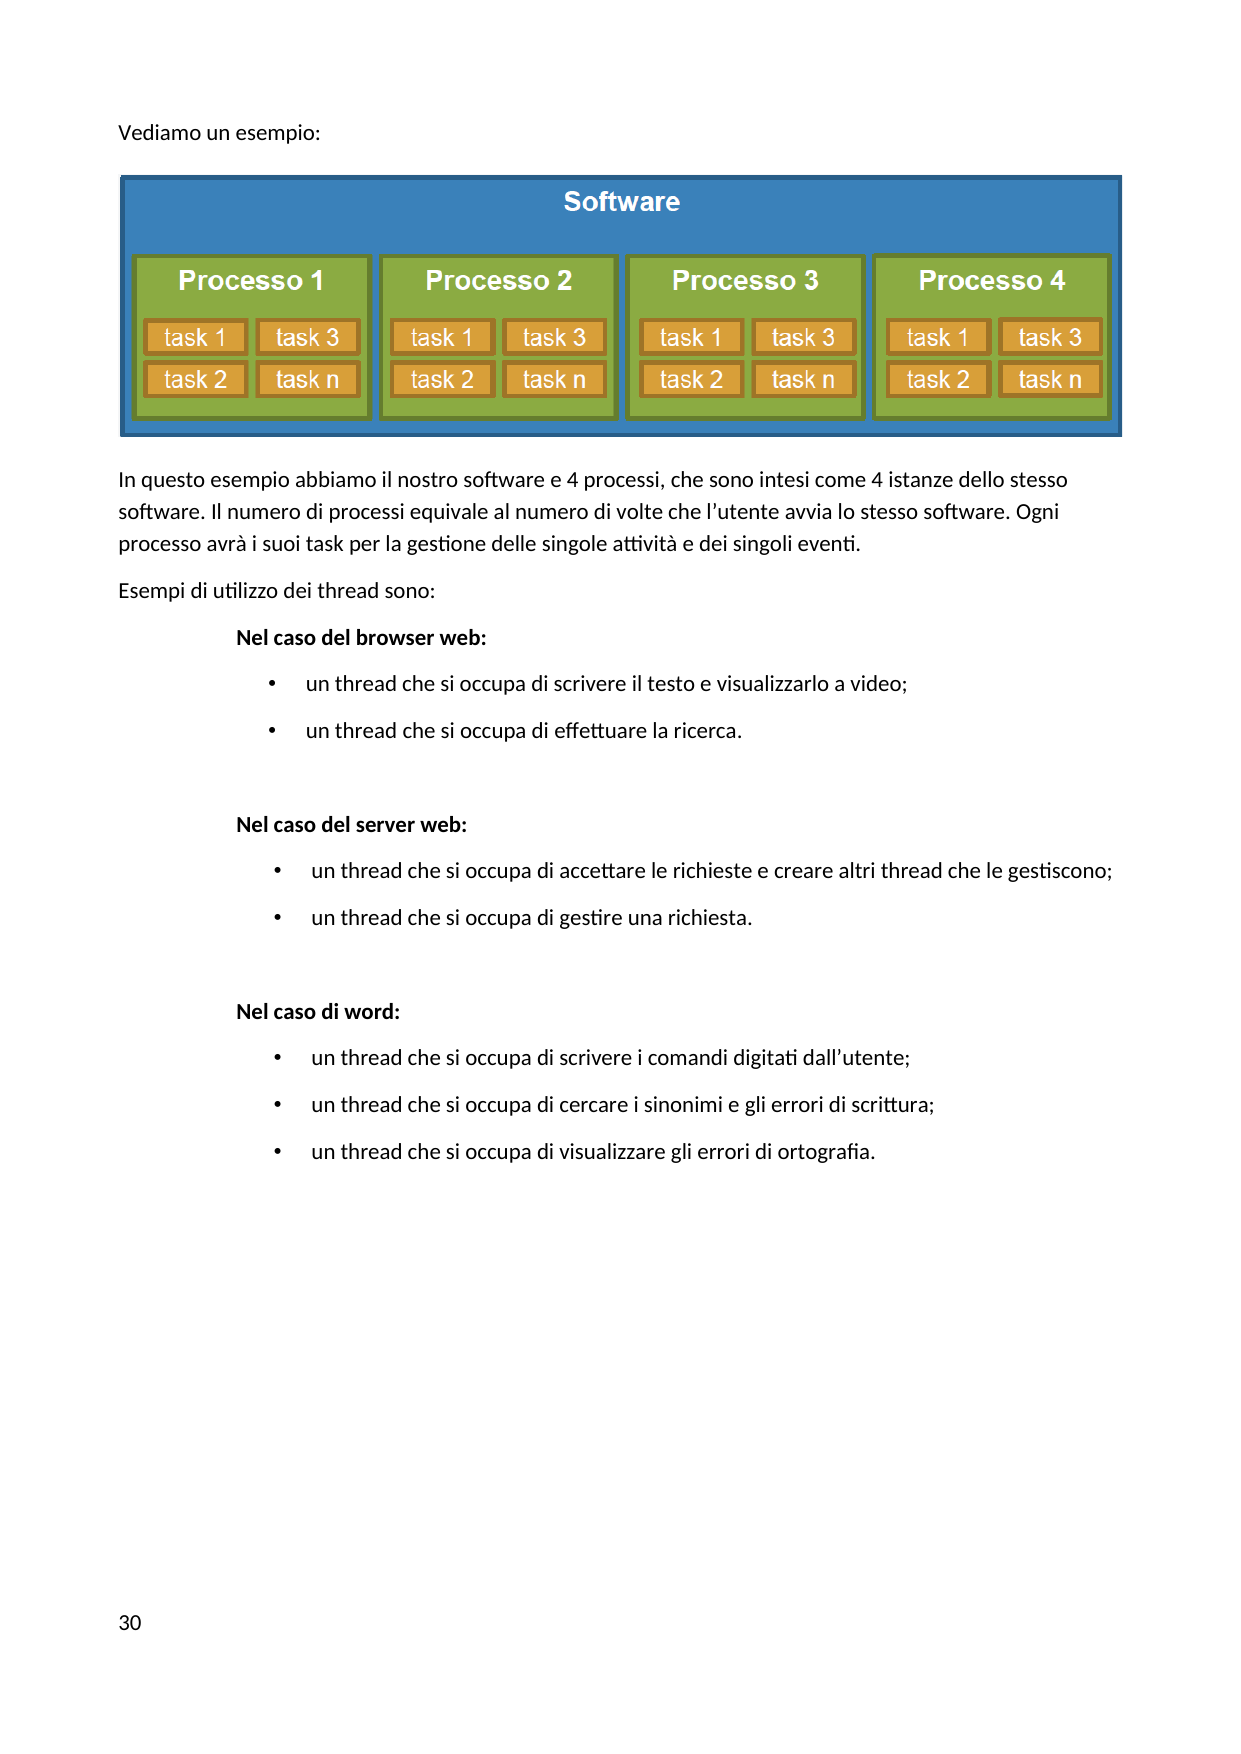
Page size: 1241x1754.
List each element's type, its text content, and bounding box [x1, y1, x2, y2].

list un thread che si occupa di scrivere il testo e visualizzarlo a video; [268, 669, 1122, 697]
picture [118, 174, 1123, 437]
text Vediamo un esempio: [118, 118, 1122, 146]
text Nel caso di word: [118, 997, 1122, 1025]
list un thread che si occupa di gestire una richiesta. [274, 903, 1122, 931]
list un thread che si occupa di scrivere i comandi digitati dall’utente; [274, 1043, 1122, 1072]
list un thread che si occupa di effettuare la ricerca. [268, 716, 1122, 744]
text In questo esempio abbiamo il nostro software e 4 processi, che sono intesi come 4 istanze dello stesso software. Il numero di processi equivale al numero di volte che l’utente avvia lo stesso software. Ogni processo avrà i suoi task per la gestione delle singole attività e dei singoli eventi. [118, 465, 1122, 557]
text Esempi di utilizzo dei thread sono: [118, 576, 1122, 604]
list un thread che si occupa di cercare i sinonimi e gli errori di scrittura; [274, 1090, 1122, 1118]
text Nel caso del browser web: [118, 623, 1122, 651]
list un thread che si occupa di visualizzare gli errori di ortografia. [274, 1137, 1122, 1165]
list un thread che si occupa di accettare le richieste e creare altri thread che le gestiscono; [274, 856, 1122, 884]
text Nel caso del server web: [118, 810, 1122, 838]
